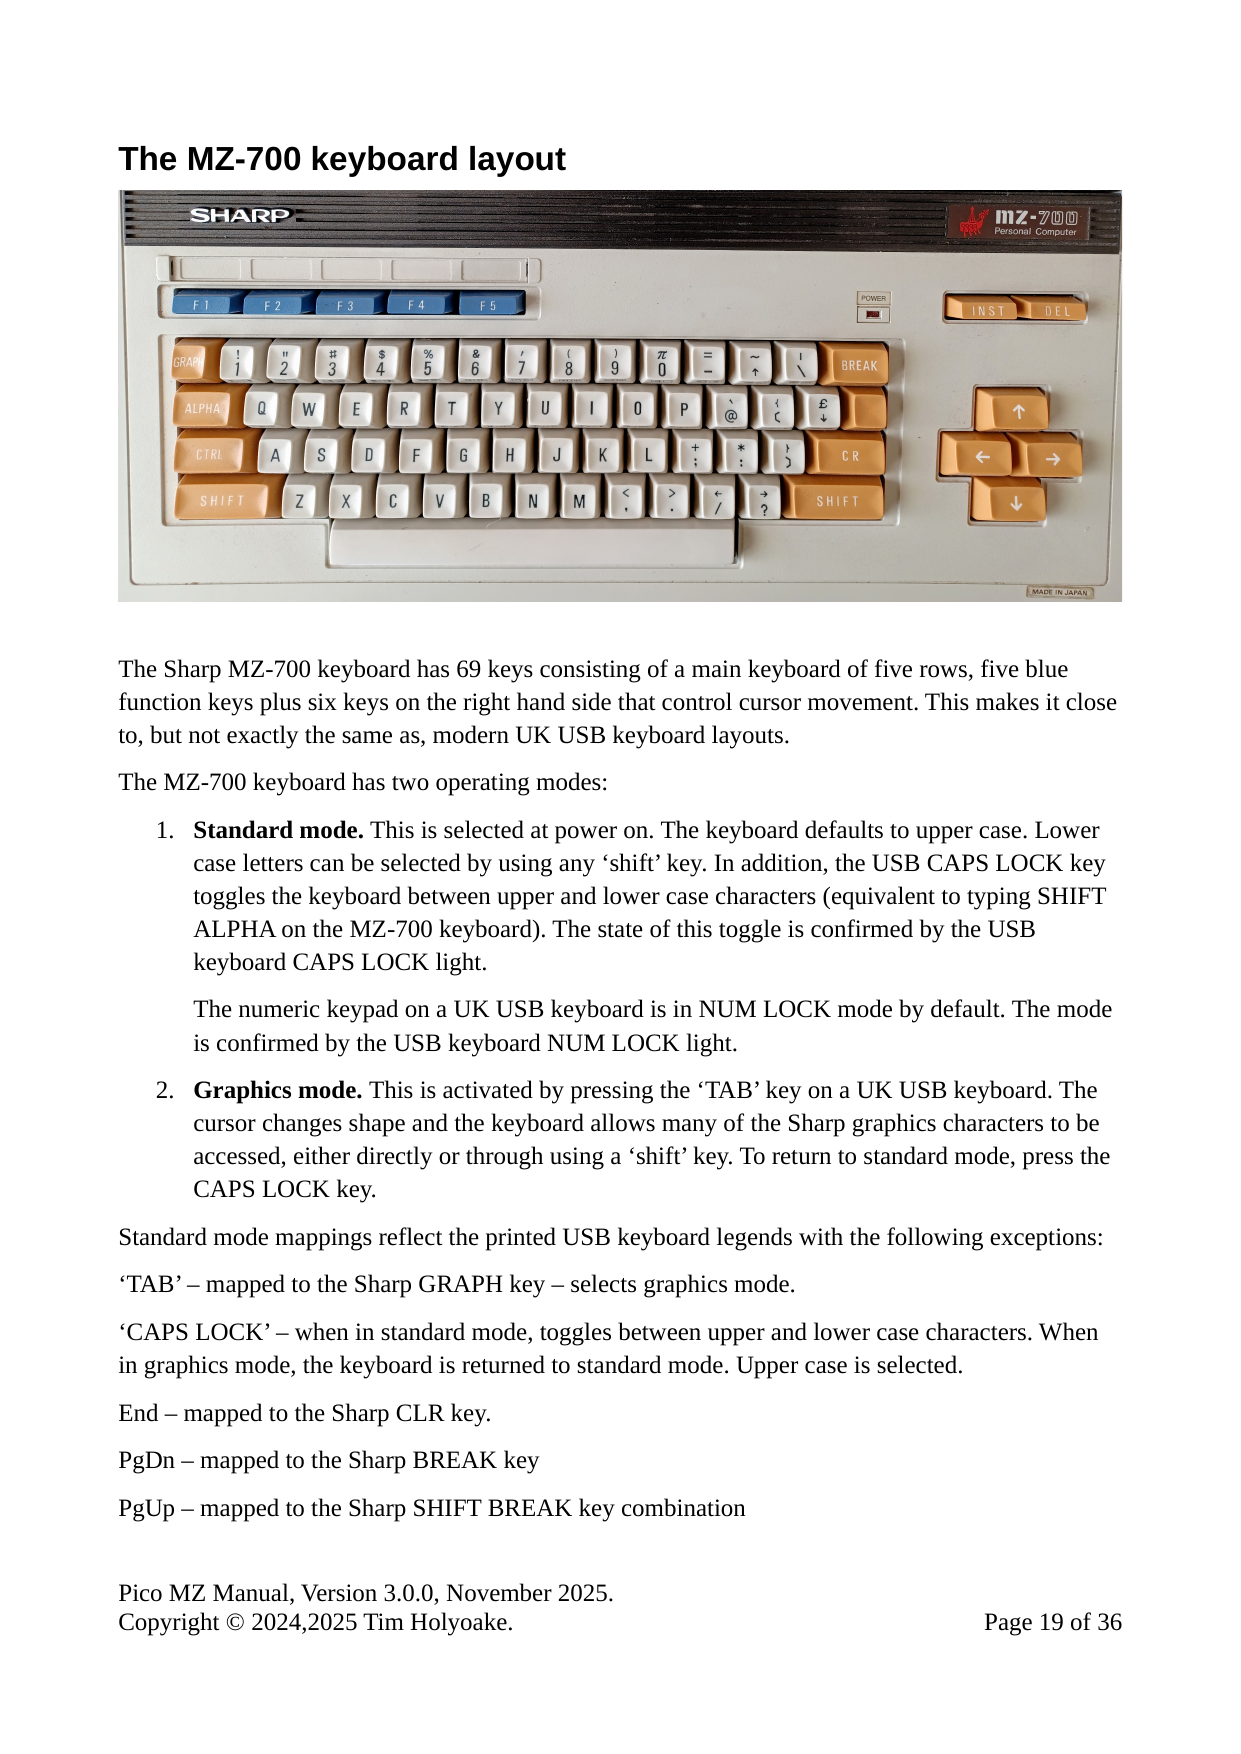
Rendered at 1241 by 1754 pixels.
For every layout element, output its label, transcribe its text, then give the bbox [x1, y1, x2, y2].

text ‘CAPS LOCK’ – when in standard mode, toggles between upper and lower case characters. When in graphics mode, the keyboard is returned to standard mode. Upper case is selected. [118, 1317, 1122, 1379]
picture [118, 190, 1123, 602]
list Graphics mode. This is activated by pressing the ‘TAB’ key on a UK USB keyboard. The cursor changes shape and the keyboard allows many of the Sharp graphics characters to be accessed, either directly or through using a ‘shift’ key. To return to standard mode, press the CAPS LOCK key. [156, 1075, 1122, 1203]
text The Sharp MZ-700 keyboard has 69 keys consisting of a main keyboard of five rows, five blue function keys plus six keys on the right hand side that control cursor movement. This makes it close to, but not exactly the same as, modern UK USB keyboard layouts. [118, 654, 1122, 748]
text PgDn – mapped to the Sharp BREAK key [118, 1445, 1122, 1474]
text Standard mode mappings reflect the printed USB keyboard legends with the following exceptions: [118, 1222, 1122, 1251]
list The numeric keypad on a UK USB keyboard is in NUM LOCK mode by default. The mode is confirmed by the USB keyboard NUM LOCK light. [156, 994, 1122, 1056]
text PgUp – mapped to the Sharp SHIFT BREAK key combination [118, 1493, 1122, 1522]
text The MZ-700 keyboard has two operating modes: [118, 767, 1122, 796]
list Standard mode. This is selected at power on. The keyboard defaults to upper case. Lower case letters can be selected by using any ‘shift’ key. In addition, the USB CAPS LOCK key toggles the keyboard between upper and lower case characters (equivalent to typing SHIFT ALPHA on the MZ-700 keyboard). The state of this toggle is confirmed by the USB keyboard CAPS LOCK light. [156, 815, 1122, 976]
text End – mapped to the Sharp CLR key. [118, 1398, 1122, 1426]
subtitle The MZ-700 keyboard layout [118, 139, 1122, 177]
text ‘TAB’ – mapped to the Sharp GRAPH key – selects graphics mode. [118, 1269, 1122, 1298]
